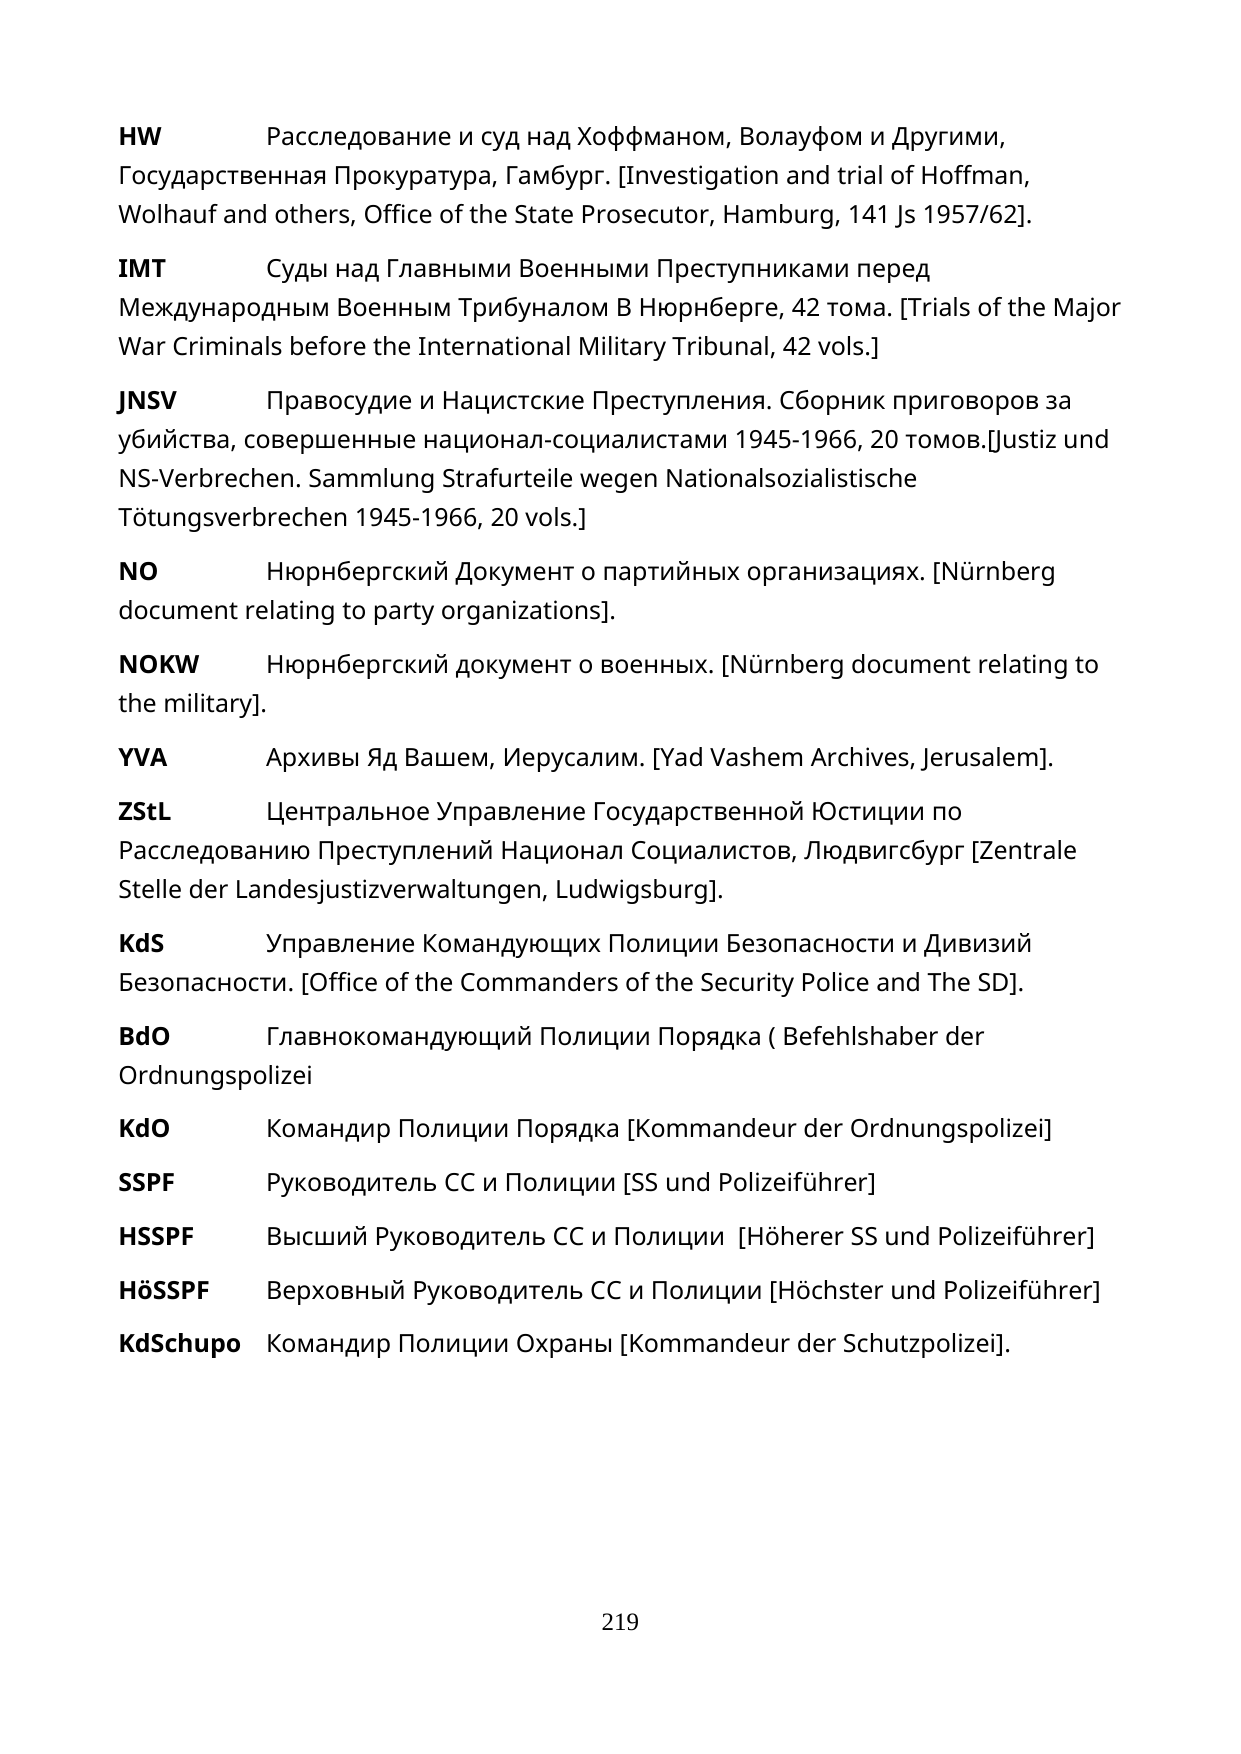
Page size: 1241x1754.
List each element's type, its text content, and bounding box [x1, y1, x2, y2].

text NOKW Нюрнбергский документ о военных. [Nürnberg document relating to the military]. [118, 646, 1122, 720]
text YVA Архивы Яд Вашем, Иерусалим. [Yad Vashem Archives, Jerusalem]. [118, 739, 1122, 773]
text NO Нюрнбергский Документ о партийных организациях. [Nürnberg document relating to party organizations]. [118, 553, 1122, 627]
text HSSPF Высший Руководитель СС и Полиции [Höherer SS und Polizeiführer] [118, 1218, 1122, 1253]
text KdS Управление Командующих Полиции Безопасности и Дивизий Безопасности. [Office of the Commanders of the Security Police and The SD]. [118, 925, 1122, 998]
text KdO Командир Полиции Порядка [Kommandeur der Ordnungspolizei] [118, 1111, 1122, 1145]
text JNSV Правосудие и Нацистские Преступления. Сборник приговоров за убийства, совершенные национал-социалистами 1945-1966, 20 томов.[Justiz und NS-Verbrechen. Sammlung Strafurteile wegen Nationalsozialistische Tötungsverbrechen 1945-1966, 20 vols.] [118, 382, 1122, 534]
text BdO Главнокомандующий Полиции Порядка ( Befehlshaber der Ordnungspolizei [118, 1018, 1122, 1091]
text HW Расследование и суд над Хоффманом, Волауфом и Другими, Государственная Прокуратура, Гамбург. [Investigation and trial of Hoffman, Wolhauf and others, Office of the State Prosecutor, Hamburg, 141 Js 1957/62]. [118, 118, 1122, 231]
text IMT Суды над Главными Военными Преступниками перед Международным Военным Трибуналом В Нюрнберге, 42 тома. [Trials of the Major War Criminals before the International Military Tribunal, 42 vols.] [118, 250, 1122, 363]
text ZStL Центральное Управление Государственной Юстиции по Расследованию Преступлений Национал Социалистов, Людвигсбург [Zentrale Stelle der Landesjustizverwaltungen, Ludwigsburg]. [118, 793, 1122, 906]
text HöSSPF Верховный Руководитель СС и Полиции [Höchster und Polizeiführer] [118, 1272, 1122, 1306]
text SSPF Руководитель СС и Полиции [SS und Polizeiführer] [118, 1165, 1122, 1199]
text KdSchupo Командир Полиции Охраны [Kommandeur der Schutzpolizei]. [118, 1326, 1122, 1360]
